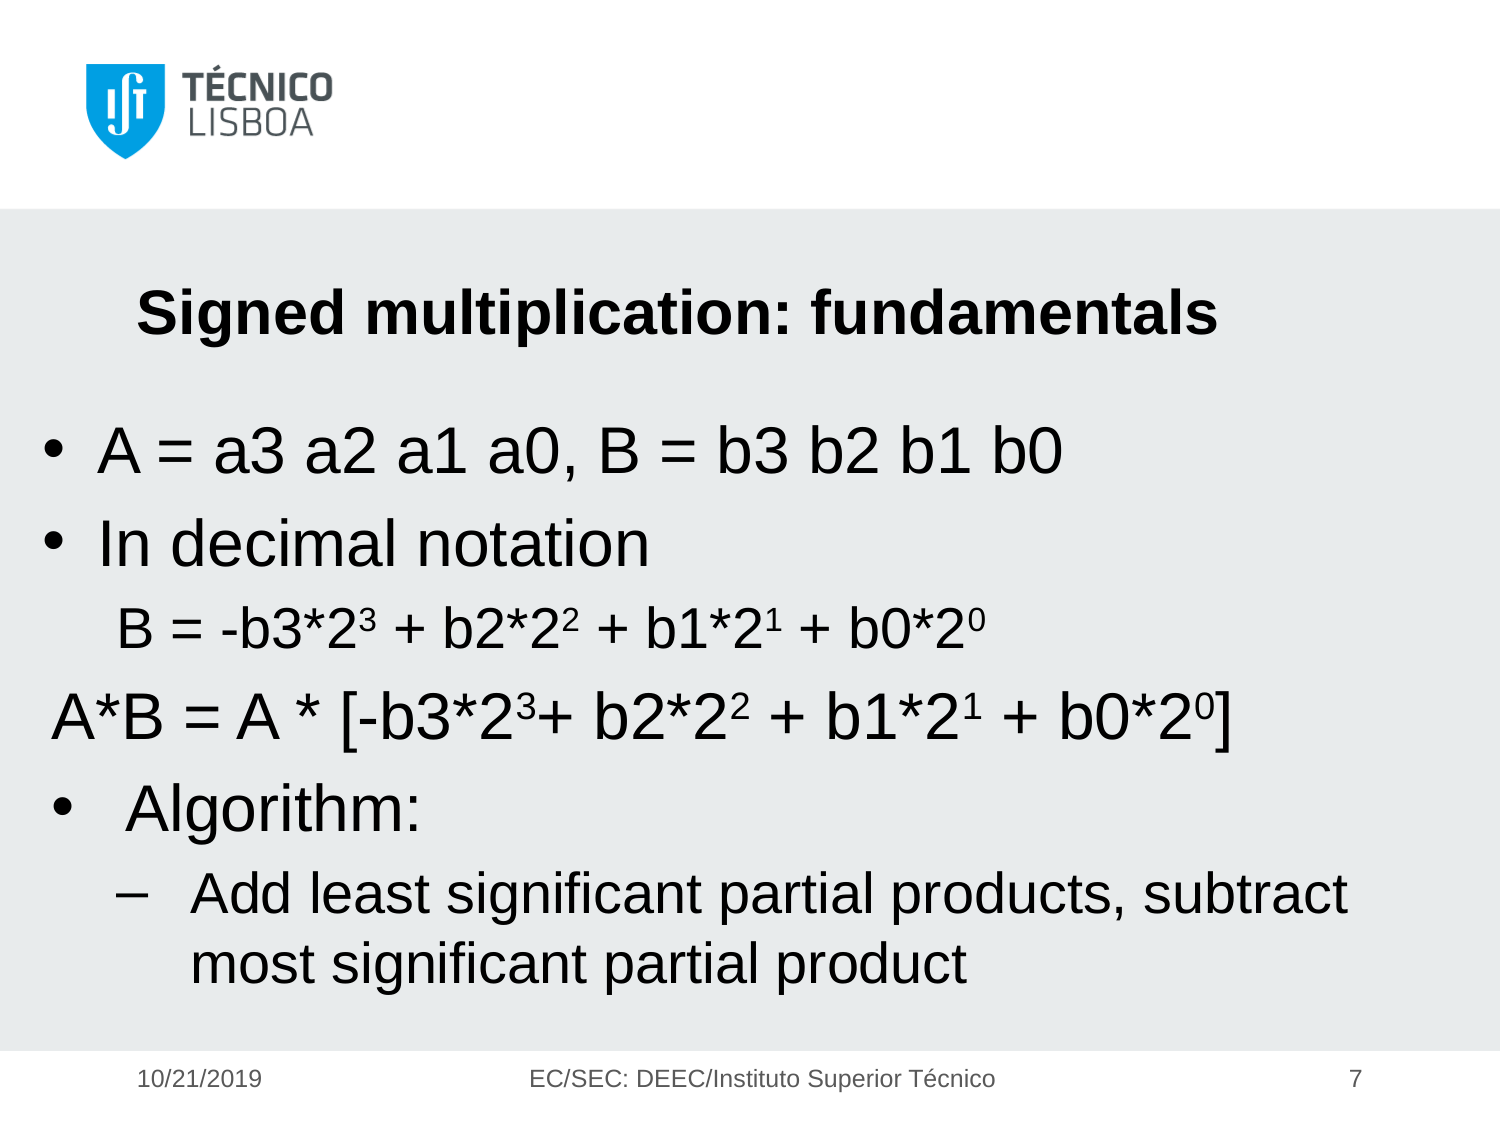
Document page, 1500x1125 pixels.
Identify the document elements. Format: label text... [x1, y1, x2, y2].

footer EC/SEC: DEEC/Instituto Superior Técnico [512, 1052, 1021, 1103]
slide_number 10/21/2019 [121, 1052, 425, 1103]
picture [0, 0, 1500, 1125]
list A = a3 a2 a1 a0, B = b3 b2 b1 b0 In decimal notation B = -b3*23 + b2*22 + b1*21 + b0*20 A*B = A * [-b3*23+ b2*22 + b1*21 + b0*20] Algorithm: Add least significant partial products, subtract most significant partial product [27, 400, 1450, 1005]
slide_number 12 [1077, 1052, 1378, 1103]
title Signed multiplication: fundamentals [121, 237, 1378, 381]
